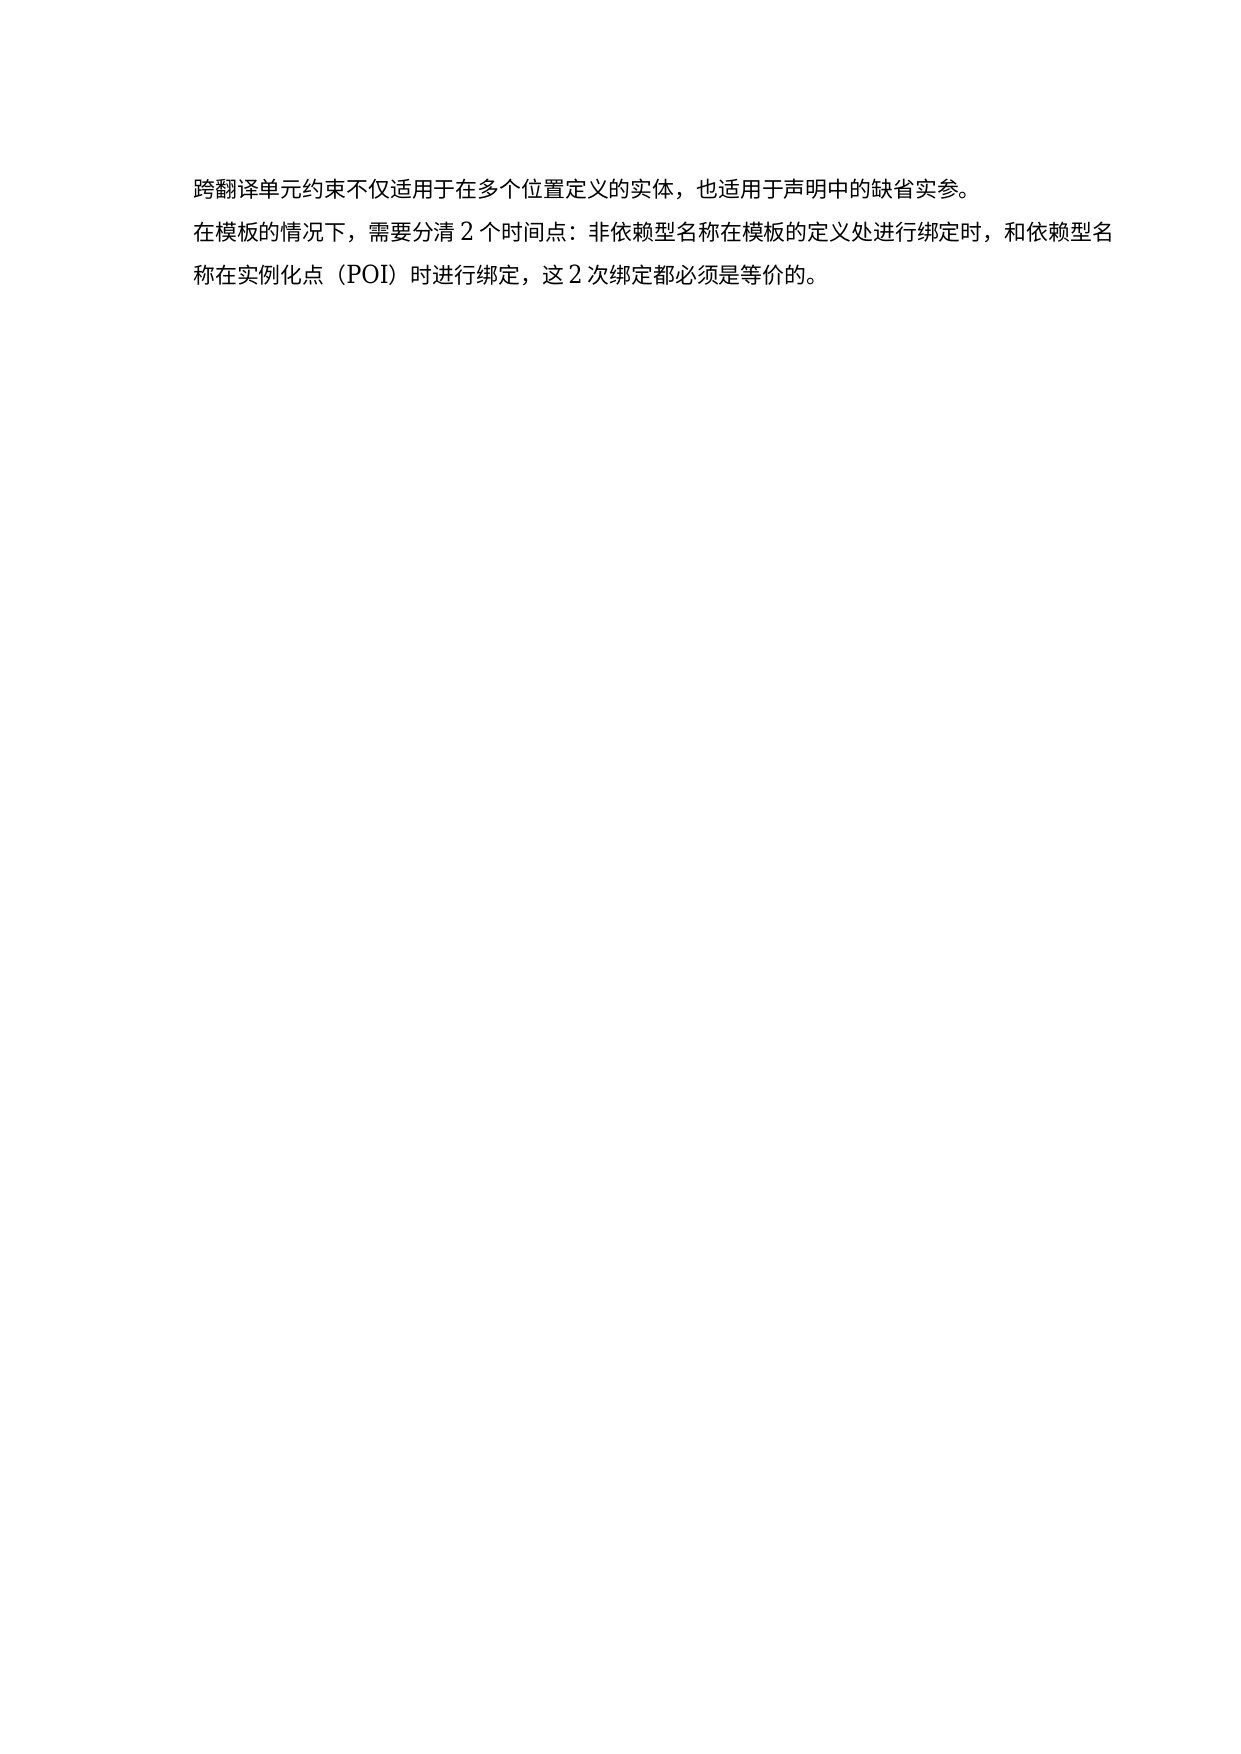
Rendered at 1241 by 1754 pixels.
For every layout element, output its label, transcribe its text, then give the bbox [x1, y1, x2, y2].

list 跨翻译单元约束不仅适用于在多个位置定义的实体，也适用于声明中的缺省实参。 在模板的情况下，需要分清2个时间点：非依赖型名称在模板的定义处进行绑定时，和依赖型名称在实例化点（POI）时进行绑定，这2次绑定都必须是等价的。 [156, 177, 1122, 290]
